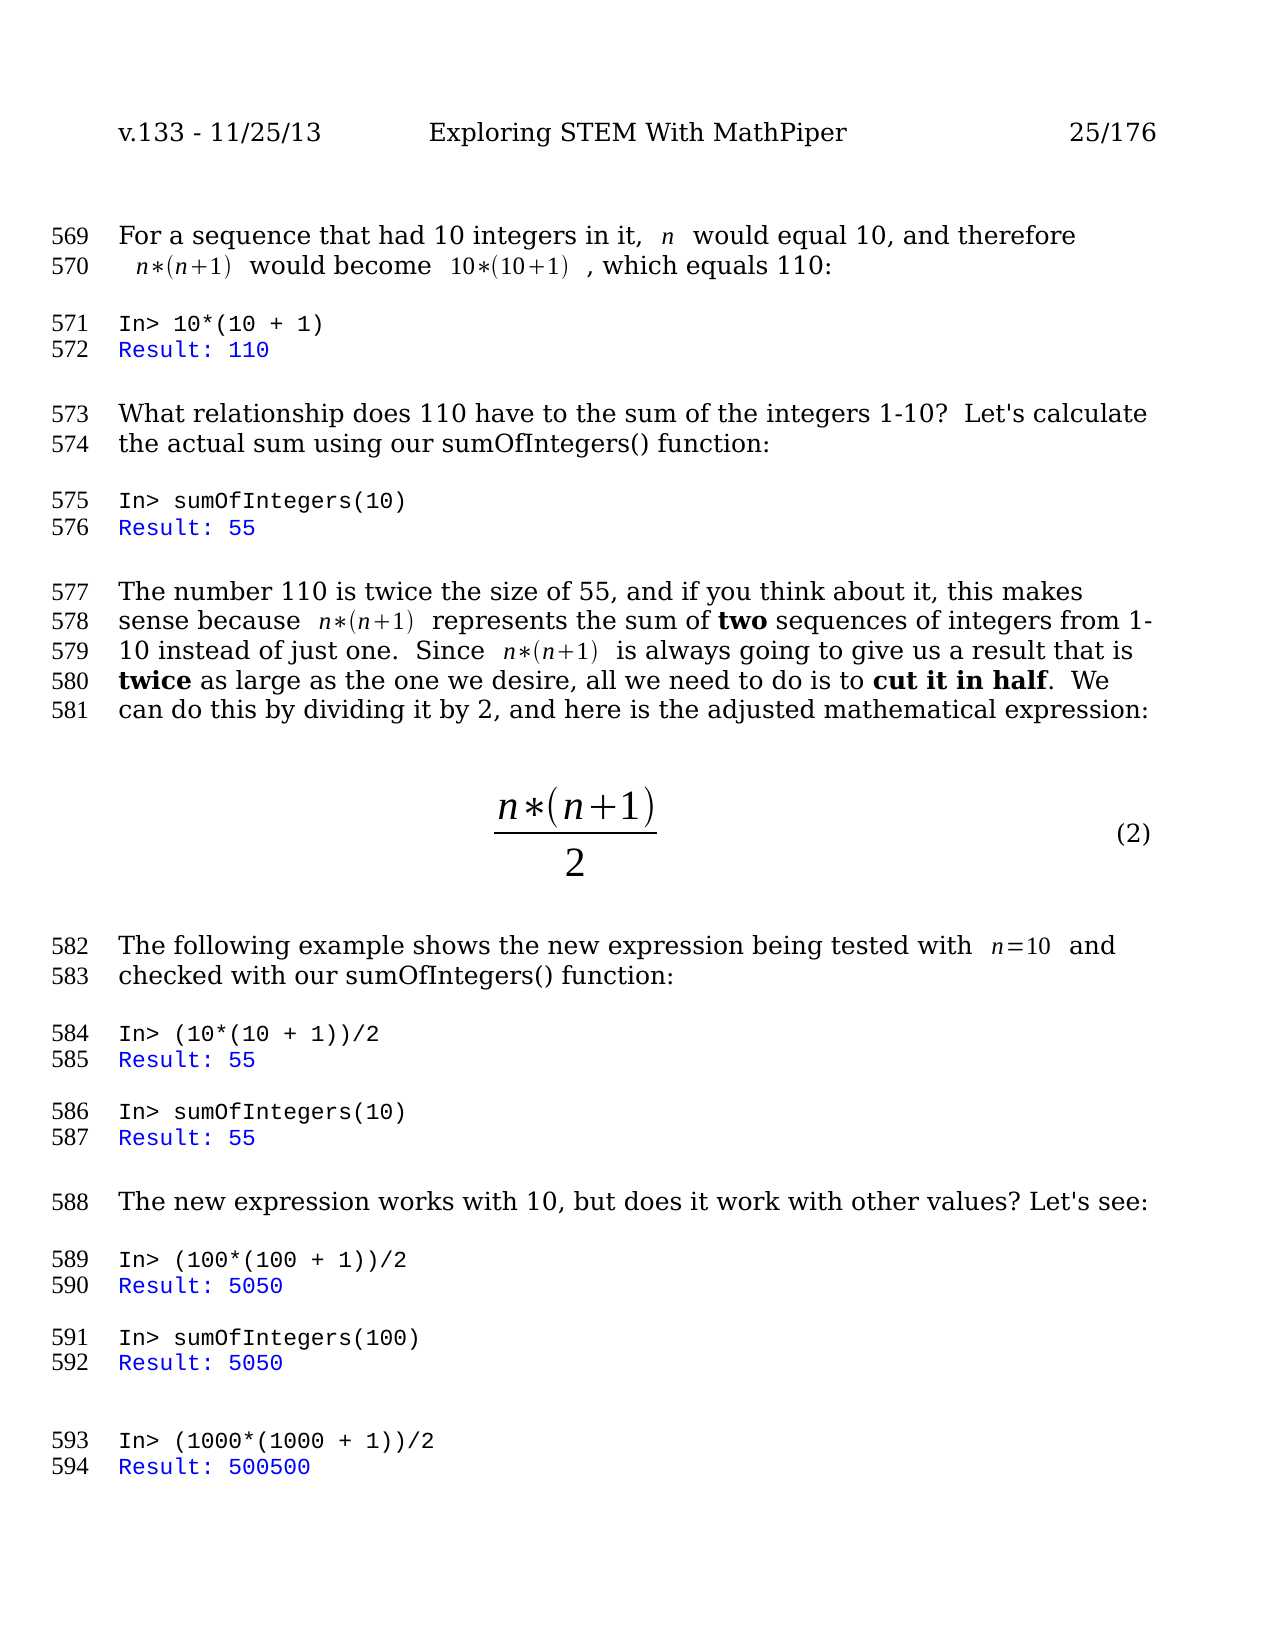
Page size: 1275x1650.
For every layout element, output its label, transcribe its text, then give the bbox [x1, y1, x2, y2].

text In> sumOfIntegers(10) [118, 1100, 1157, 1126]
text Result: 55 [118, 1126, 1157, 1152]
table_header (2) [1041, 775, 1157, 893]
text Result: 110 [118, 339, 1157, 365]
text What relationship does 110 have to the sum of the integers 1-10? Let's calculate the actual sum using our sumOfIntegers() function: [118, 399, 1157, 458]
text The number 110 is twice the size of 55, and if you think about it, this makes sense becauserepresents the sum of two sequences of integers from 1-10 instead of just one. Sinceis always going to give us a result that is twice as large as the one we desire, all we need to do is to cut it in half. We can do this by dividing it by 2, and here is the adjusted mathematical expression: [118, 577, 1157, 724]
text Result: 500500 [118, 1456, 1157, 1481]
text Result: 55 [118, 516, 1157, 542]
text The following example shows the new expression being tested withand checked with our sumOfIntegers() function: [118, 931, 1157, 990]
text In> (100*(100 + 1))/2 [118, 1248, 1157, 1274]
text In> (1000*(1000 + 1))/2 [118, 1429, 1157, 1456]
text Result: 5050 [118, 1274, 1157, 1300]
text For a sequence that had 10 integers in it,would equal 10, and thereforewould become, which equals 110: [118, 221, 1157, 281]
text In> sumOfIntegers(100) [118, 1326, 1157, 1352]
text The new expression works with 10, but does it work with other values? Let's see: [118, 1187, 1157, 1216]
table_header [118, 775, 1041, 893]
text Result: 55 [118, 1048, 1157, 1074]
text Result: 5050 [118, 1352, 1157, 1378]
text In> sumOfIntegers(10) [118, 490, 1157, 516]
text In> 10*(10 + 1) [118, 313, 1157, 339]
text In> (10*(10 + 1))/2 [118, 1022, 1157, 1048]
